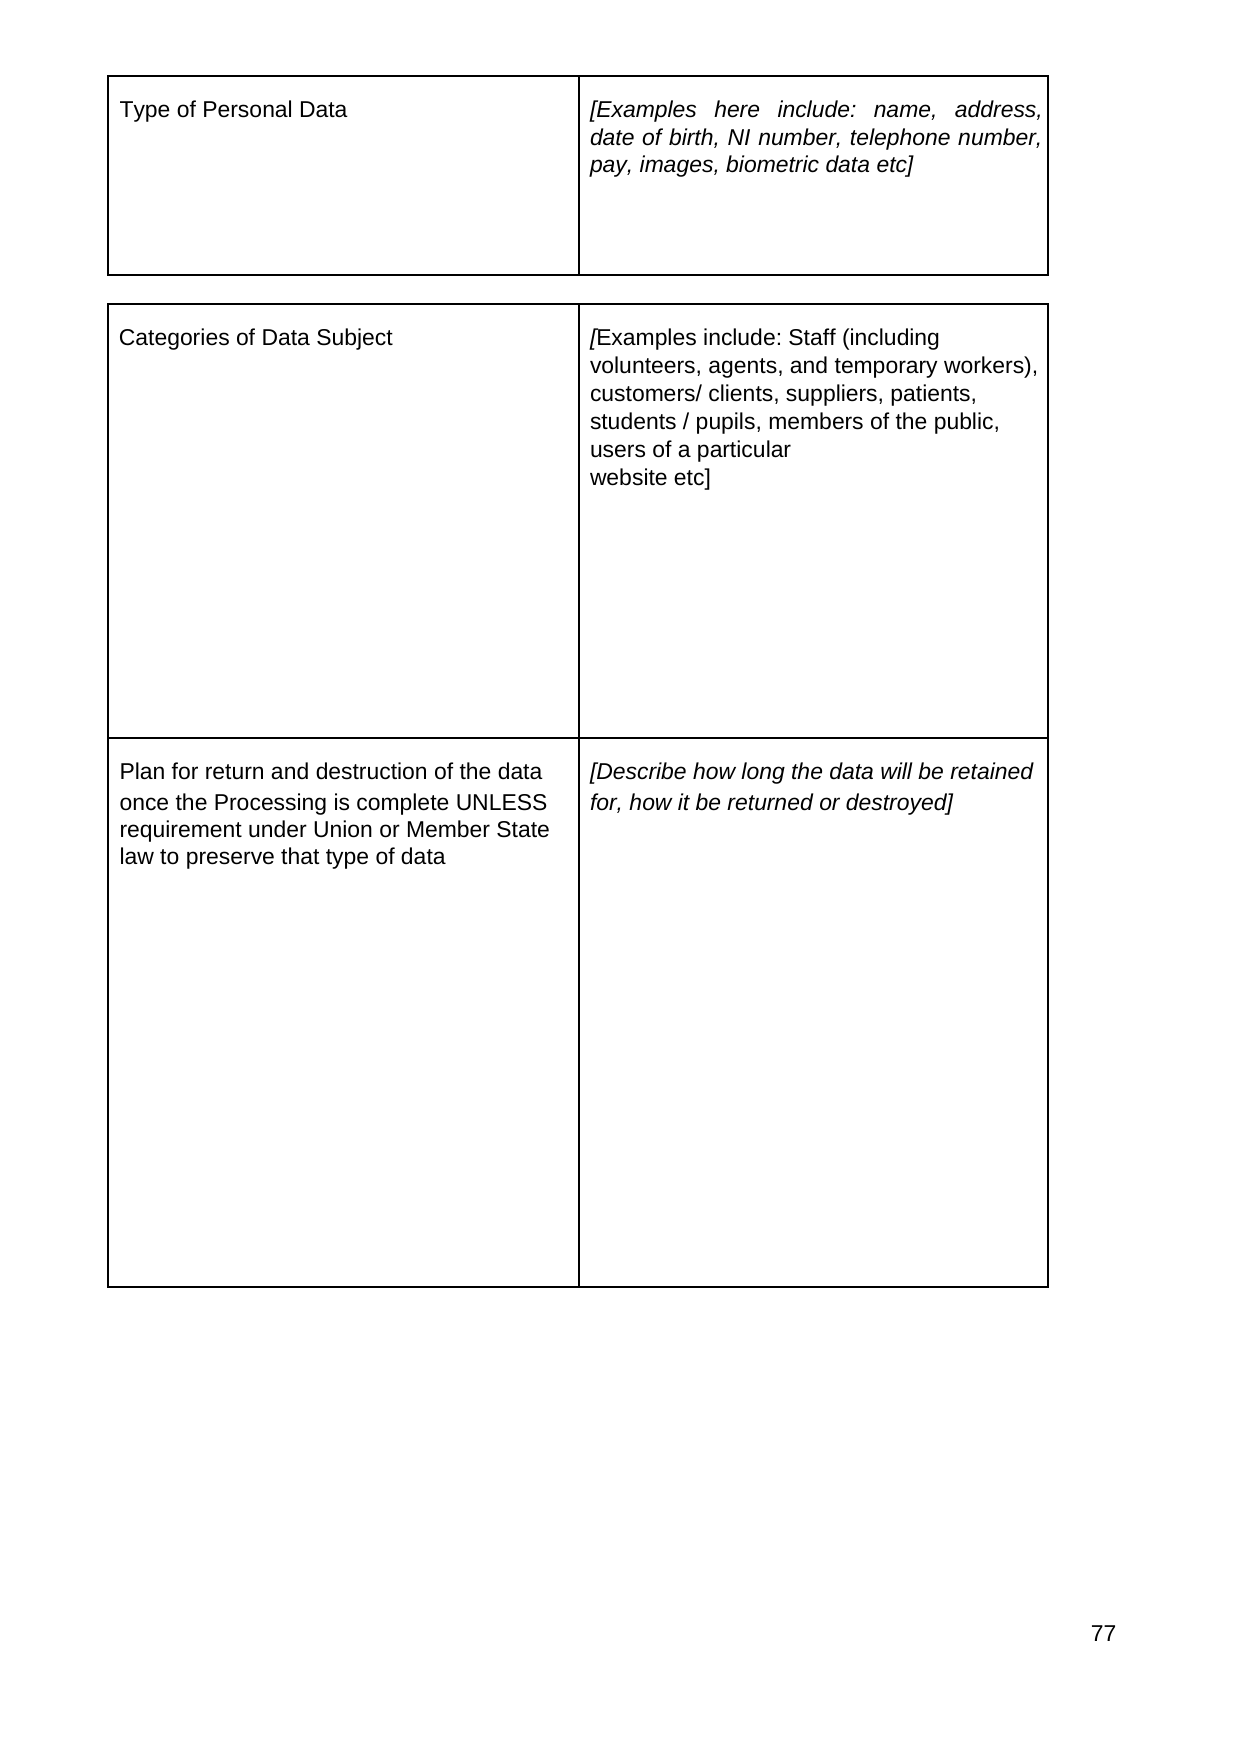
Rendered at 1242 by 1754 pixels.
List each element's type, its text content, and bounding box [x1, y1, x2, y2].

table_cell Type of Personal Data [109, 77, 578, 273]
table_header Categories of Data Subject [109, 305, 578, 737]
table_header [Examples include: Staff (including volunteers, agents, and temporary workers), customers/ clients, suppliers, patients, students / pupils, members of the public, users of a particular website etc] [580, 305, 1047, 737]
table_cell [Describe how long the data will be retained for, how it be returned or destroyed] [580, 739, 1047, 1286]
table_cell [Examples here include: name, address, date of birth, NI number, telephone number, pay, images, biometric data etc] [580, 77, 1047, 273]
table_cell Plan for return and destruction of the data once the Processing is complete UNLESS requirement under Union or Member State law to preserve that type of data [109, 739, 578, 1286]
